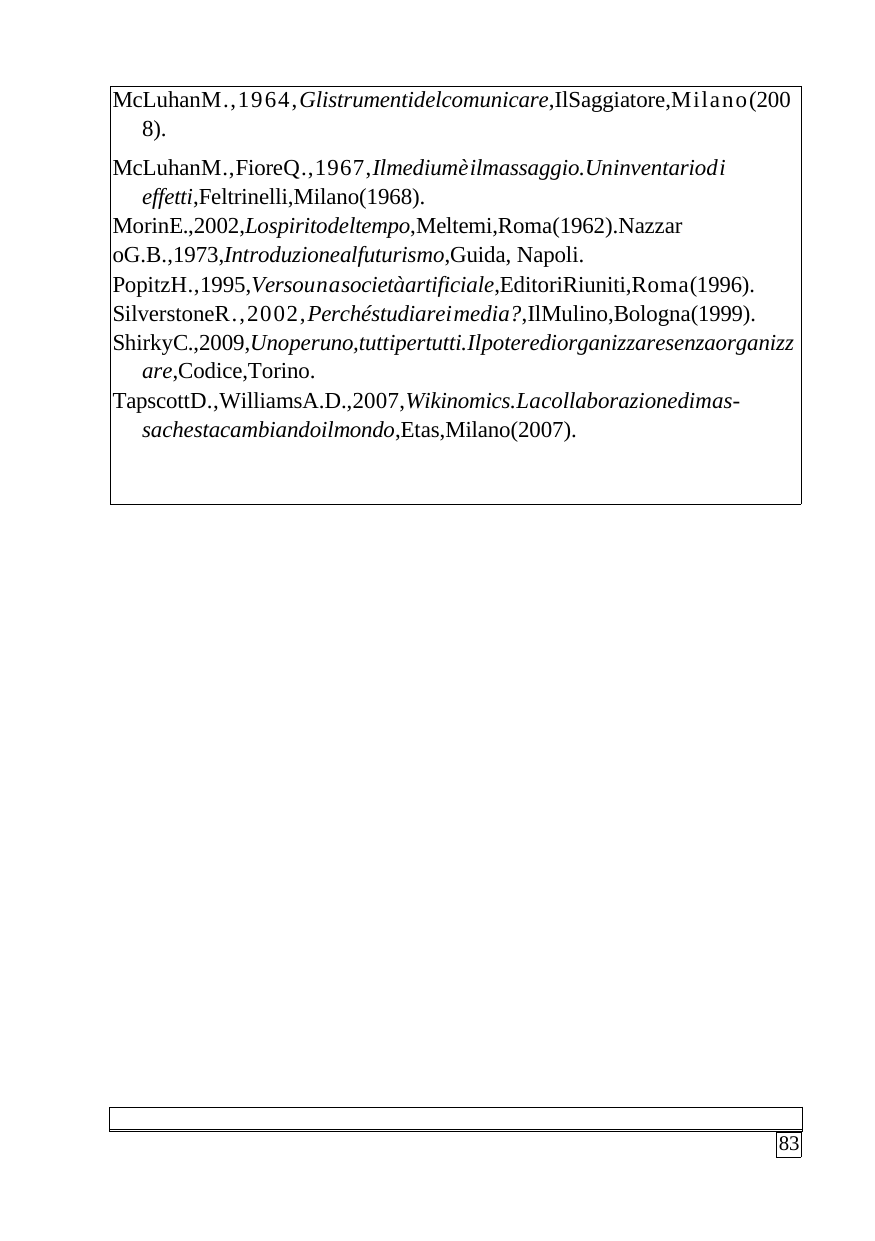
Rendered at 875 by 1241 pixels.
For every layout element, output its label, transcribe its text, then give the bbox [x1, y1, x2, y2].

text SilverstoneR.,2002,Perchéstudiareimedia?,IlMulino,Bologna(1999). [112, 300, 799, 326]
text ShirkyC.,2009,Unoperuno,tuttipertutti.Ilpoterediorganizzaresenzaorganizzare,Codice,Torino. [112, 329, 798, 384]
text PopitzH.,1995,Versounasocietàartificiale,EditoriRiuniti,Roma(1996). [112, 271, 799, 297]
text McLuhanM.,FioreQ.,1967,Ilmediumèilmassaggio.Uninventariodi [112, 154, 801, 181]
text effetti,Feltrinelli,Milano(1968). [142, 183, 801, 210]
text MorinE.,2002,Lospiritodeltempo,Meltemi,Roma(1962).NazzaroG.B.,1973,Introduzionealfuturismo,Guida, Napoli. [112, 213, 688, 268]
text TapscottD.,WilliamsA.D.,2007,Wikinomics.Lacollaborazionedimas-sachestacambiandoilmondo,Etas,Milano(2007). [112, 387, 799, 442]
text McLuhanM.,1964,Glistrumentidelcomunicare,IlSaggiatore,Milano(2008). [112, 87, 799, 141]
text 83 [778, 1133, 801, 1155]
